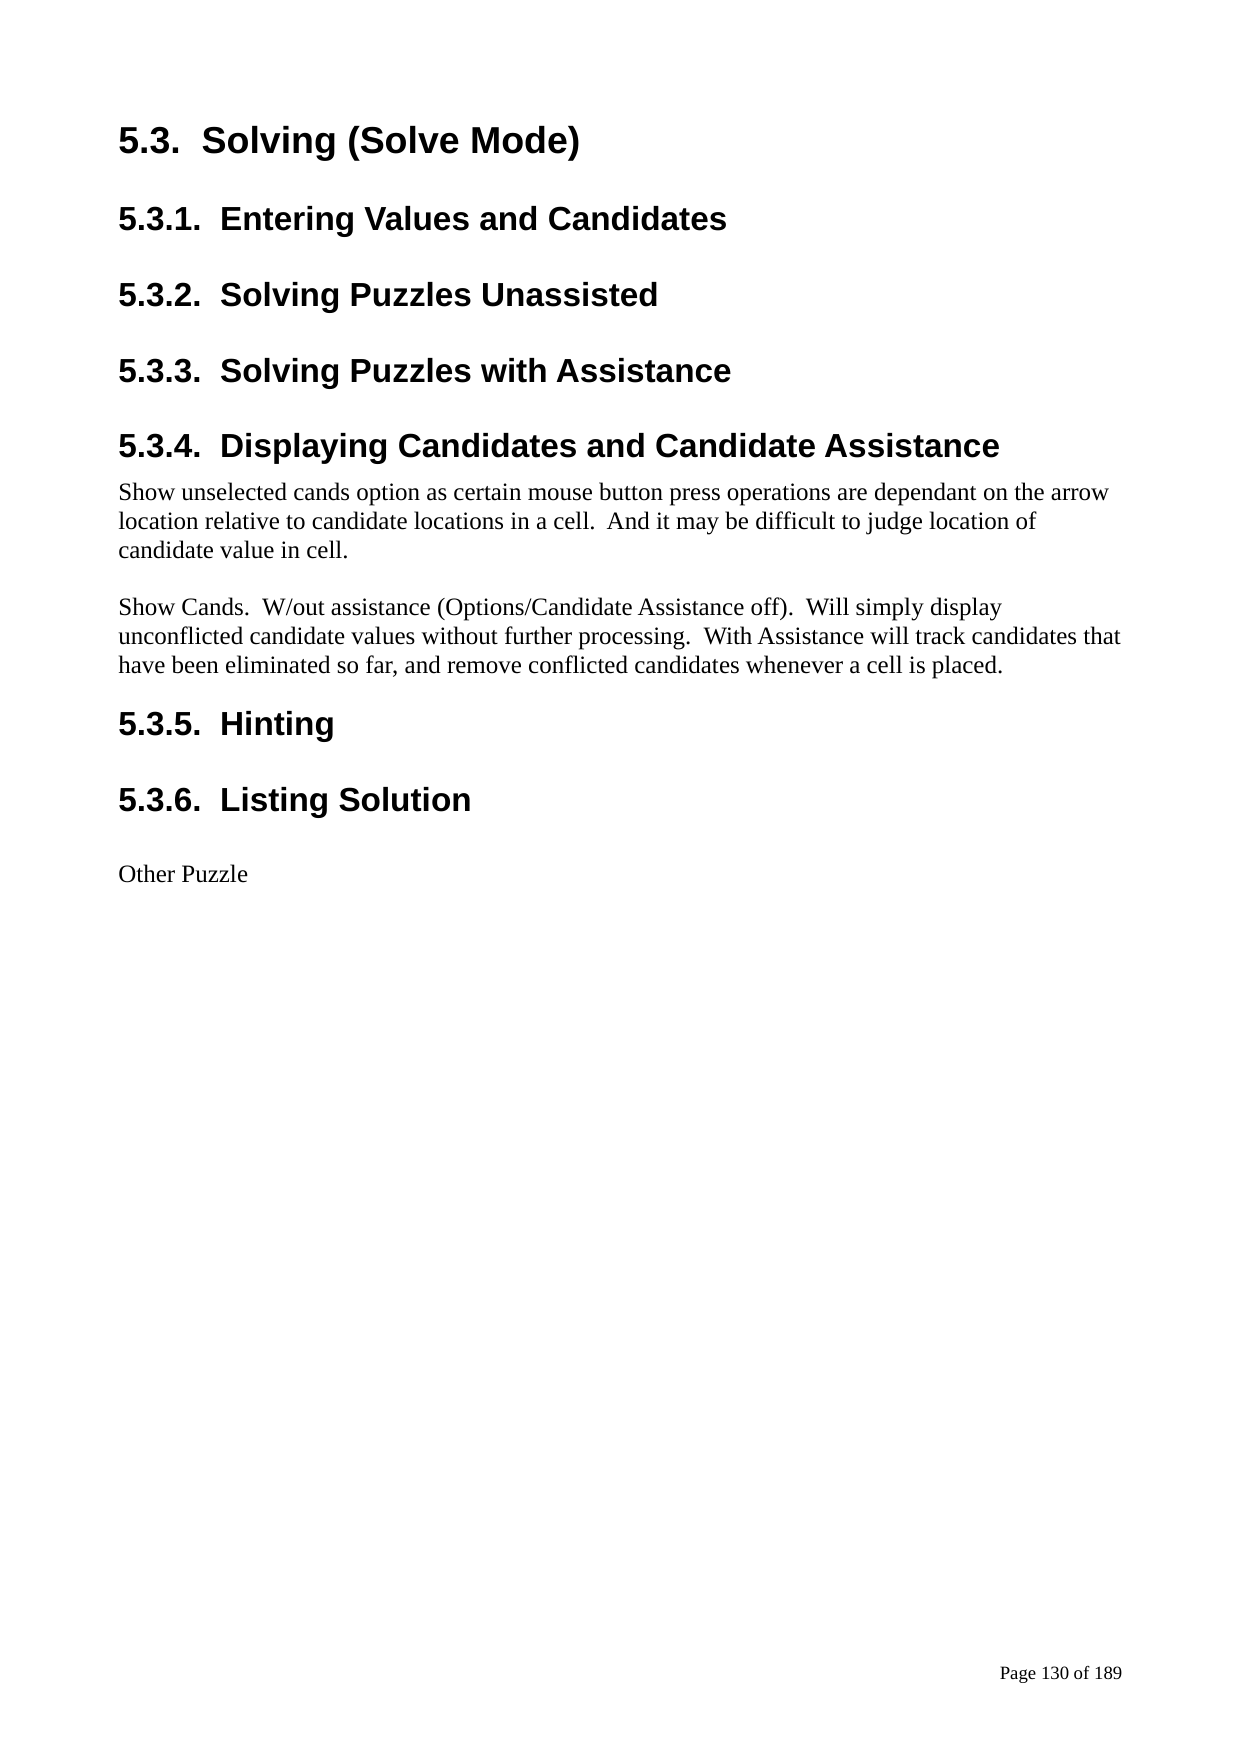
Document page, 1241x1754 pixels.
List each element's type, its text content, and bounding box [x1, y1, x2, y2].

subtitle Solving (Solve Mode) [118, 118, 1122, 161]
text Show unselected cands option as certain mouse button press operations are dependant on the arrow location relative to candidate locations in a cell. And it may be difficult to judge location of candidate value in cell. [118, 477, 1122, 564]
subtitle Solving Puzzles Unassisted [118, 275, 1122, 313]
subtitle Hinting [118, 704, 1122, 742]
subtitle Displaying Candidates and Candidate Assistance [118, 427, 1122, 465]
text Other Puzzle [118, 859, 1122, 888]
subtitle Listing Solution [118, 780, 1122, 818]
text Show Cands. W/out assistance (Options/Candidate Assistance off). Will simply display unconflicted candidate values without further processing. With Assistance will track candidates that have been eliminated so far, and remove conflicted candidates whenever a cell is placed. [118, 592, 1122, 679]
subtitle Solving Puzzles with Assistance [118, 351, 1122, 389]
subtitle Entering Values and Candidates [118, 199, 1122, 237]
